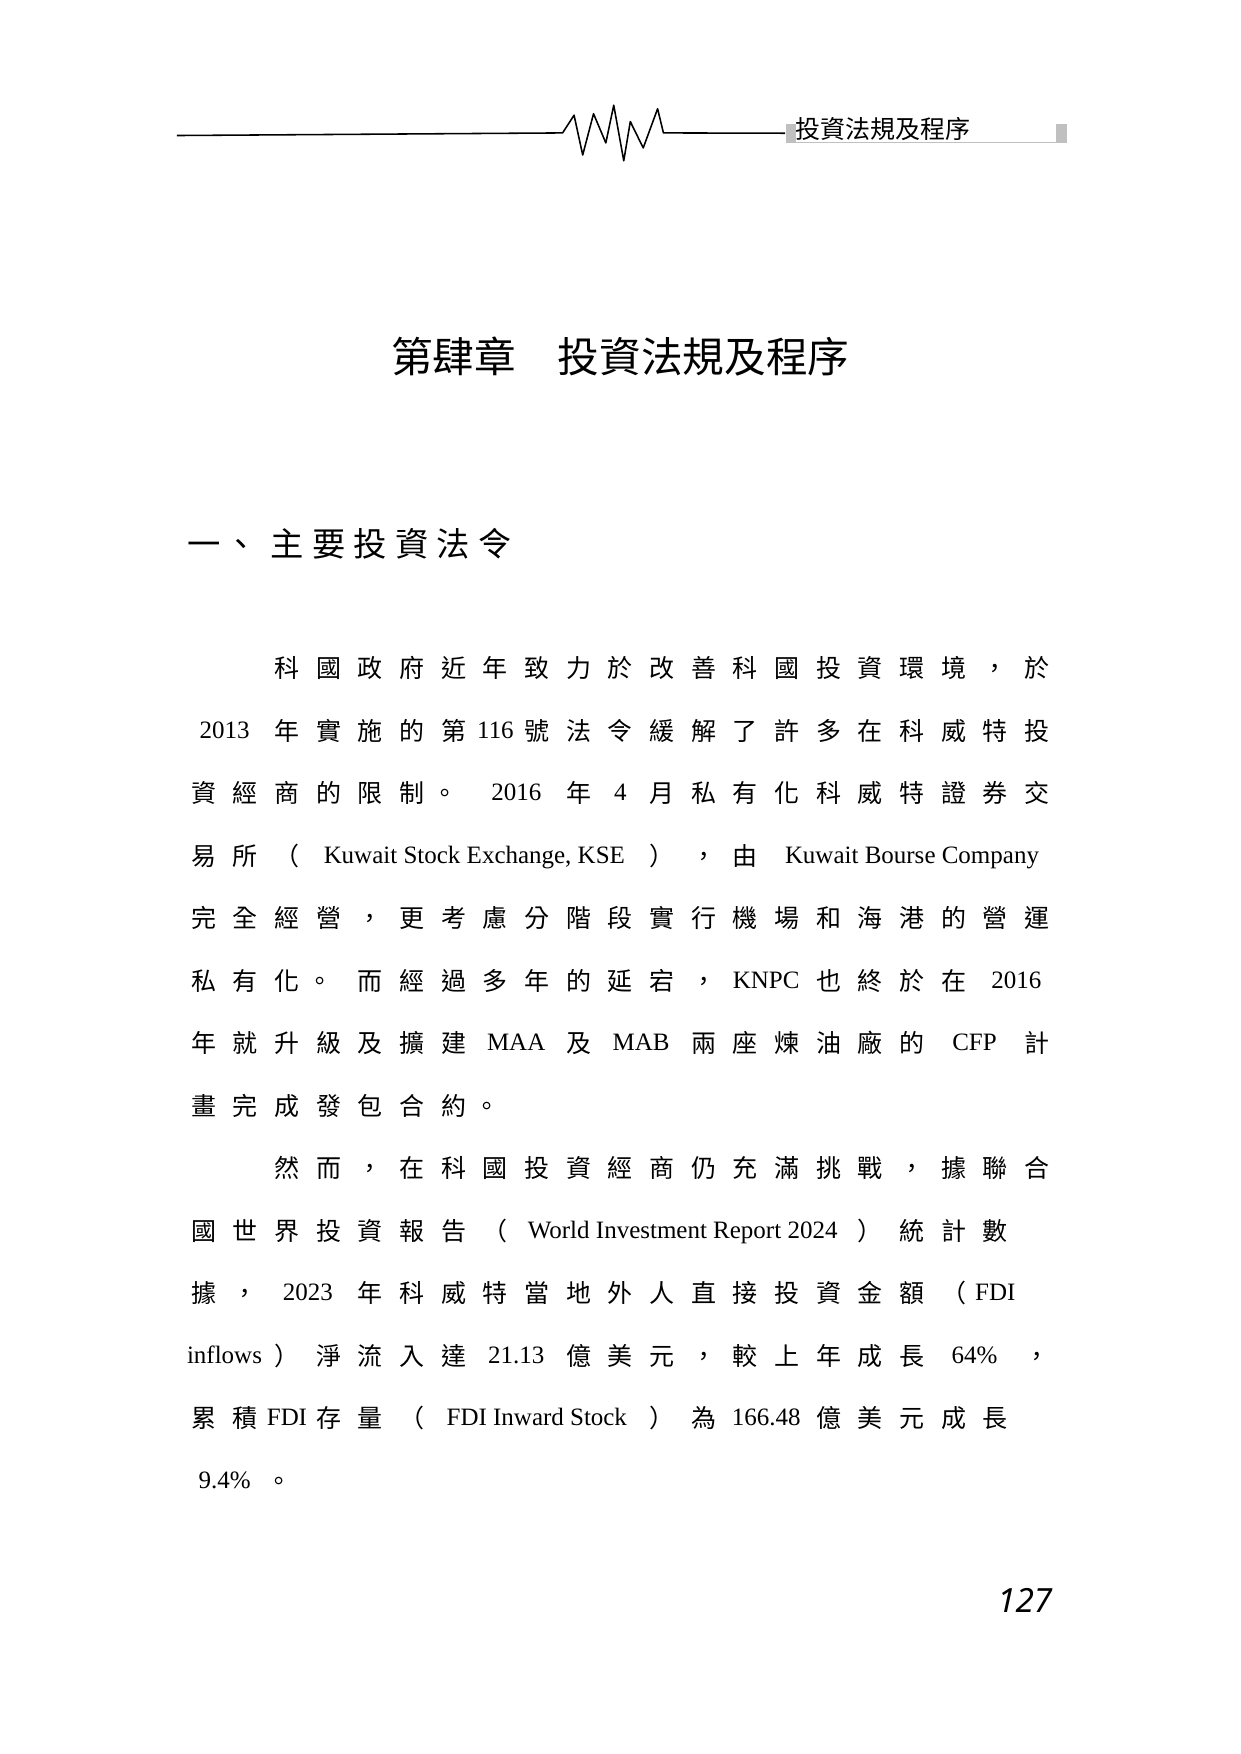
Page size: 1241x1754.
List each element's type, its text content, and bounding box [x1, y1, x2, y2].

text 第肆章 投資法規及程序 [183, 313, 1058, 375]
text 科國政府近年致力於改善科國投資環境，於2013年實施的第116號法令緩解了許多在科威特投資經商的限制。2016年4月私有化科威特證券交易所（Kuwait Stock Exchange, KSE），由Kuwait Bourse Company完全經營，更考慮分階段實行機場和海港的營運私有化。而經過多年的延宕，KNPC也終於在2016年就升級及擴建MAA及MAB兩座煉油廠的CFP計畫完成發包合約。 [183, 625, 1058, 1125]
text 然而，在科國投資經商仍充滿挑戰，據聯合國世界投資報告（World Investment Report 2024）統計數據，2023年科威特當地外人直接投資金額（FDI inflows）淨流入達21.13億美元，較上年成長64%，累積FDI存量（FDI Inward Stock）為166.48億美元成長9.4%。 [183, 1125, 1058, 1500]
text 一、主要投資法令 [183, 500, 1058, 563]
